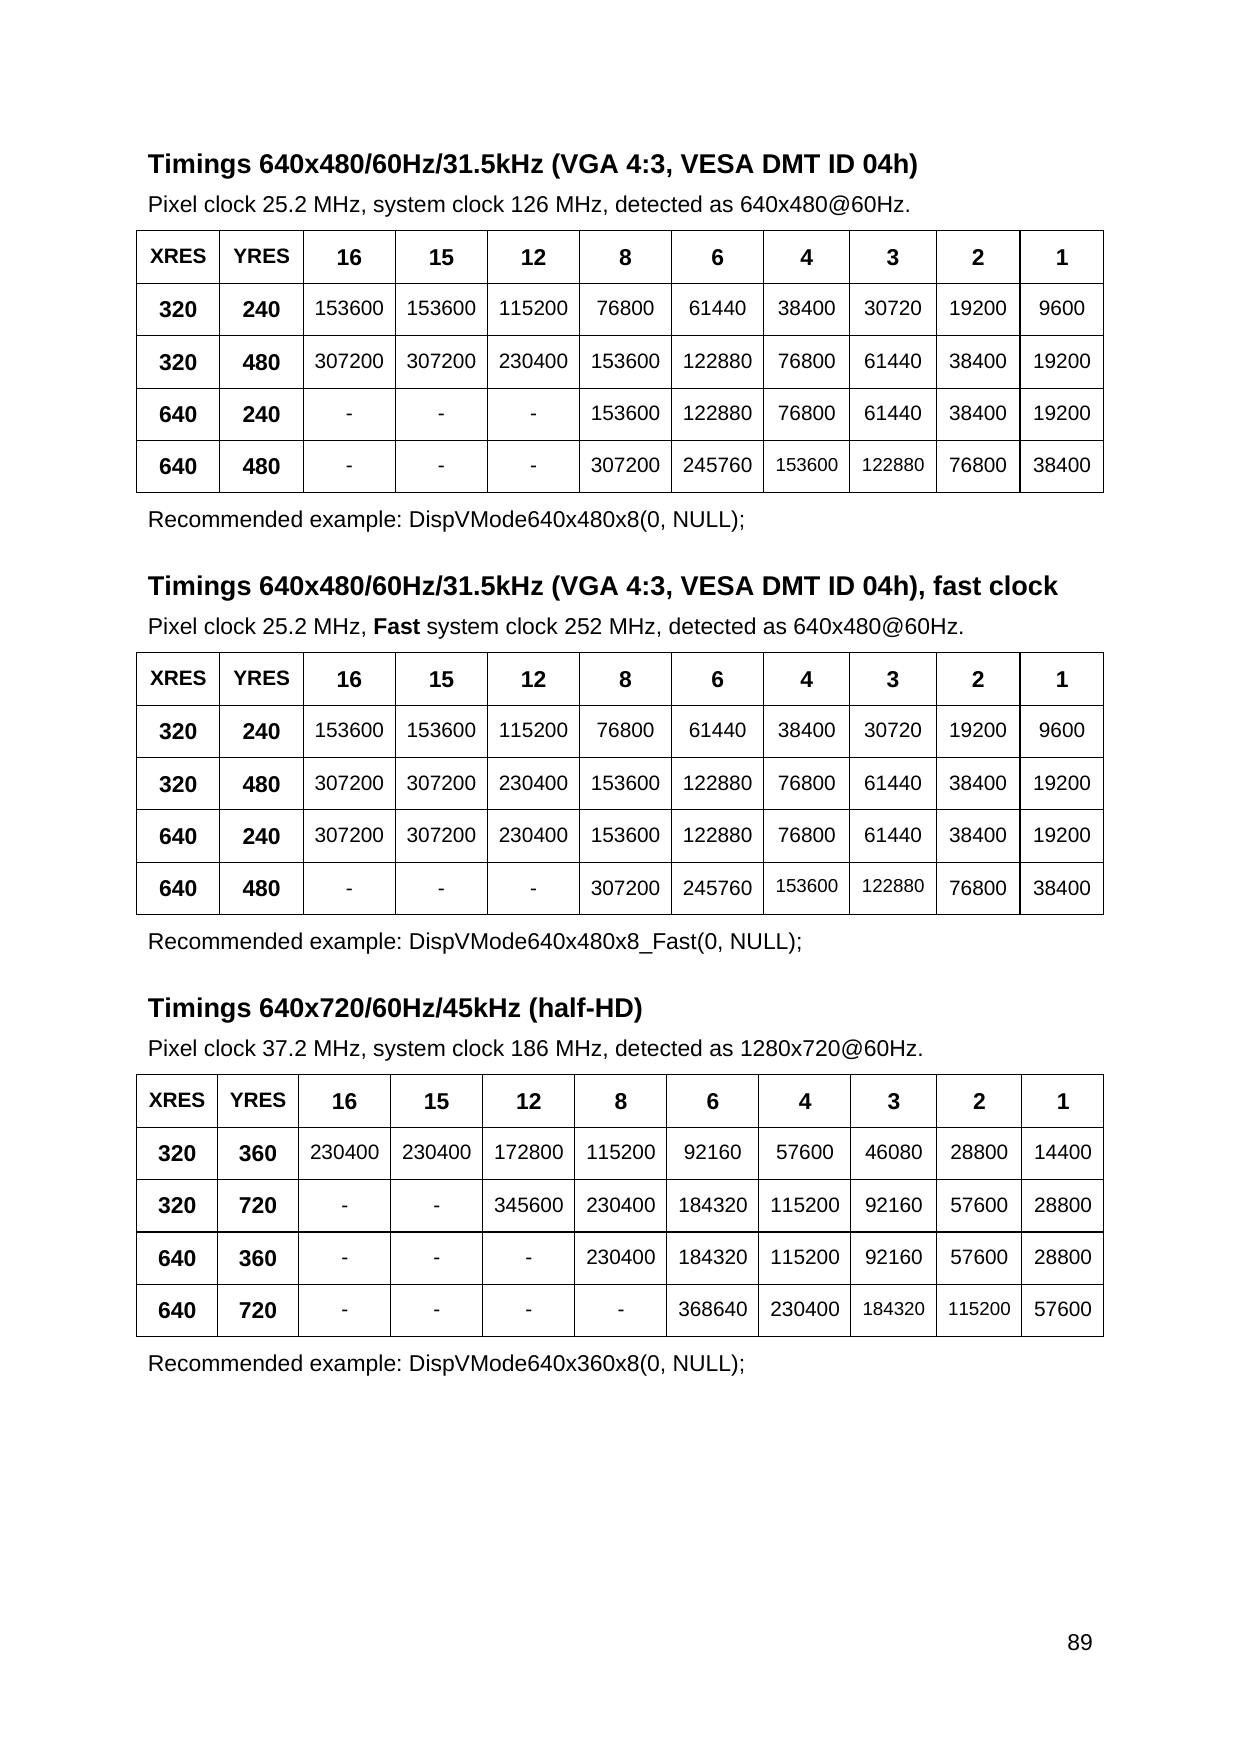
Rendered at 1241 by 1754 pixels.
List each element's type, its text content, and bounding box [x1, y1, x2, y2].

table_header 2 [937, 231, 1019, 283]
table_cell 153600 [580, 758, 671, 809]
table_header 8 [580, 653, 671, 704]
table_cell 307200 [304, 810, 395, 862]
table_cell 172800 [483, 1128, 574, 1179]
table_header 15 [391, 1075, 482, 1127]
table_cell 360 [218, 1128, 298, 1179]
table_cell 184320 [667, 1233, 758, 1284]
table_cell - [483, 1233, 574, 1284]
table_cell 230400 [488, 758, 579, 809]
table_cell 307200 [396, 810, 487, 862]
table_cell 19200 [1021, 389, 1103, 440]
table_header 1 [1022, 1075, 1103, 1127]
table_cell 38400 [1021, 441, 1103, 492]
table_cell 480 [220, 758, 303, 809]
table_cell 640 [137, 389, 219, 440]
table_cell 38400 [937, 758, 1019, 809]
table_cell 57600 [937, 1180, 1021, 1231]
table_cell 230400 [575, 1233, 666, 1284]
table_cell 61440 [672, 706, 763, 757]
table_cell - [488, 441, 579, 492]
table_cell 360 [218, 1233, 298, 1284]
table_cell 240 [220, 389, 303, 440]
table_cell 640 [137, 810, 219, 862]
table_header 2 [937, 653, 1019, 704]
table_cell - [483, 1285, 574, 1336]
table_cell 76800 [764, 758, 849, 809]
table_cell 153600 [580, 389, 671, 440]
table_cell 38400 [1021, 863, 1103, 914]
table_cell 122880 [850, 441, 936, 492]
table_cell 30720 [850, 706, 936, 757]
table_header 6 [672, 231, 763, 283]
table_cell 61440 [672, 284, 763, 335]
table_cell 76800 [764, 336, 849, 387]
table_cell 320 [137, 1180, 217, 1231]
table_cell 720 [218, 1285, 298, 1336]
table_header 6 [672, 653, 763, 704]
table_cell 57600 [937, 1233, 1021, 1284]
table_header 8 [575, 1075, 666, 1127]
table_cell 61440 [850, 758, 936, 809]
table_cell 115200 [575, 1128, 666, 1179]
table_header 3 [850, 231, 936, 283]
table_cell - [304, 441, 395, 492]
table_cell 320 [137, 1128, 217, 1179]
table_cell 240 [220, 706, 303, 757]
table_cell 320 [137, 758, 219, 809]
table_header 2 [937, 1075, 1021, 1127]
table_header 1 [1021, 231, 1103, 283]
table_cell 38400 [937, 810, 1019, 862]
table_header YRES [218, 1075, 298, 1127]
table_cell 640 [137, 441, 219, 492]
table_cell - [299, 1233, 390, 1284]
text Pixel clock 25.2 MHz, system clock 126 MHz, detected as 640x480@60Hz. [148, 191, 1093, 218]
table_cell 19200 [1021, 336, 1103, 387]
table_cell 480 [220, 336, 303, 387]
table_cell 61440 [850, 336, 936, 387]
table_cell - [396, 863, 487, 914]
table_header 4 [764, 653, 849, 704]
table_cell 230400 [488, 336, 579, 387]
text Recommended example: DispVMode640x480x8(0, NULL); [148, 506, 1093, 532]
table_header 15 [396, 231, 487, 283]
table_cell 38400 [937, 389, 1019, 440]
table_cell - [304, 389, 395, 440]
table_header 3 [851, 1075, 936, 1127]
table_header 16 [304, 653, 395, 704]
table_cell 19200 [937, 284, 1019, 335]
table_cell 76800 [764, 389, 849, 440]
table_cell 153600 [764, 441, 849, 492]
table_cell 307200 [396, 336, 487, 387]
table_cell 153600 [580, 810, 671, 862]
table_header 16 [304, 231, 395, 283]
table_header 12 [488, 653, 579, 704]
table_cell 30720 [850, 284, 936, 335]
table_cell 480 [220, 441, 303, 492]
table_cell 115200 [488, 284, 579, 335]
table_cell 19200 [937, 706, 1019, 757]
table_header YRES [220, 653, 303, 704]
table_cell - [575, 1285, 666, 1336]
table_cell 76800 [937, 441, 1019, 492]
table_cell - [396, 441, 487, 492]
table_header 4 [759, 1075, 850, 1127]
table_header XRES [137, 231, 219, 283]
table_header 16 [299, 1075, 390, 1127]
table_cell 320 [137, 336, 219, 387]
table_header XRES [137, 1075, 217, 1127]
table_cell 230400 [391, 1128, 482, 1179]
table_cell 38400 [764, 706, 849, 757]
table_header XRES [137, 653, 219, 704]
table_cell 153600 [580, 336, 671, 387]
subtitle Timings 640x480/60Hz/31.5kHz (VGA 4:3, VESA DMT ID 04h), fast clock [148, 569, 1093, 601]
table_cell 92160 [667, 1128, 758, 1179]
subtitle Timings 640x480/60Hz/31.5kHz (VGA 4:3, VESA DMT ID 04h) [148, 148, 1093, 179]
table_cell 230400 [759, 1285, 850, 1336]
text Pixel clock 25.2 MHz, Fast system clock 252 MHz, detected as 640x480@60Hz. [148, 613, 1093, 640]
table_cell 61440 [850, 810, 936, 862]
table_cell 19200 [1021, 810, 1103, 862]
table_cell 76800 [937, 863, 1019, 914]
subtitle Timings 640x720/60Hz/45kHz (half-HD) [148, 992, 1093, 1023]
table_cell 76800 [580, 284, 671, 335]
table_cell 153600 [396, 284, 487, 335]
table_cell 9600 [1021, 706, 1103, 757]
table_cell 640 [137, 1233, 217, 1284]
table_header 6 [667, 1075, 758, 1127]
table_cell 76800 [580, 706, 671, 757]
table_cell 320 [137, 706, 219, 757]
table_cell 122880 [672, 336, 763, 387]
table_cell 230400 [488, 810, 579, 862]
table_cell - [299, 1285, 390, 1336]
table_cell 307200 [304, 336, 395, 387]
text Pixel clock 37.2 MHz, system clock 186 MHz, detected as 1280x720@60Hz. [148, 1035, 1093, 1062]
table_cell 115200 [759, 1233, 850, 1284]
table_cell 38400 [764, 284, 849, 335]
table_cell 153600 [396, 706, 487, 757]
table_cell - [391, 1285, 482, 1336]
table_cell 28800 [937, 1128, 1021, 1179]
table_cell 240 [220, 810, 303, 862]
table_cell 46080 [851, 1128, 936, 1179]
table_cell 9600 [1021, 284, 1103, 335]
table_cell 28800 [1022, 1180, 1103, 1231]
table_cell 307200 [304, 758, 395, 809]
table_cell 640 [137, 863, 219, 914]
text Recommended example: DispVMode640x480x8_Fast(0, NULL); [148, 928, 1093, 954]
table_cell 38400 [937, 336, 1019, 387]
table_cell 153600 [764, 863, 849, 914]
table_header YRES [220, 231, 303, 283]
text Recommended example: DispVMode640x360x8(0, NULL); [148, 1350, 1093, 1376]
table_cell 245760 [672, 863, 763, 914]
table_header 8 [580, 231, 671, 283]
table_cell 345600 [483, 1180, 574, 1231]
table_cell 640 [137, 1285, 217, 1336]
table_cell 240 [220, 284, 303, 335]
table_cell 14400 [1022, 1128, 1103, 1179]
table_cell 92160 [851, 1233, 936, 1284]
table_cell 230400 [575, 1180, 666, 1231]
table_cell 480 [220, 863, 303, 914]
table_cell 28800 [1022, 1233, 1103, 1284]
table_cell 307200 [580, 441, 671, 492]
table_cell 61440 [850, 389, 936, 440]
table_header 4 [764, 231, 849, 283]
table_header 1 [1021, 653, 1103, 704]
table_cell 19200 [1021, 758, 1103, 809]
table_cell 153600 [304, 706, 395, 757]
table_cell - [304, 863, 395, 914]
table_cell 122880 [850, 863, 936, 914]
table_cell 122880 [672, 389, 763, 440]
table_cell 115200 [759, 1180, 850, 1231]
table_header 3 [850, 653, 936, 704]
table_cell 184320 [667, 1180, 758, 1231]
table_cell 122880 [672, 758, 763, 809]
table_cell 115200 [937, 1285, 1021, 1336]
table_cell 153600 [304, 284, 395, 335]
table_cell 184320 [851, 1285, 936, 1336]
table_cell 76800 [764, 810, 849, 862]
table_cell 307200 [580, 863, 671, 914]
table_cell 57600 [759, 1128, 850, 1179]
table_cell - [391, 1233, 482, 1284]
table_cell 230400 [299, 1128, 390, 1179]
table_cell - [488, 863, 579, 914]
table_cell 122880 [672, 810, 763, 862]
table_cell 307200 [396, 758, 487, 809]
table_cell 368640 [667, 1285, 758, 1336]
table_cell - [396, 389, 487, 440]
table_header 15 [396, 653, 487, 704]
table_cell - [299, 1180, 390, 1231]
table_cell 245760 [672, 441, 763, 492]
table_cell 720 [218, 1180, 298, 1231]
table_cell - [391, 1180, 482, 1231]
table_cell 57600 [1022, 1285, 1103, 1336]
table_header 12 [488, 231, 579, 283]
table_cell 92160 [851, 1180, 936, 1231]
table_cell - [488, 389, 579, 440]
table_cell 320 [137, 284, 219, 335]
table_header 12 [483, 1075, 574, 1127]
table_cell 115200 [488, 706, 579, 757]
